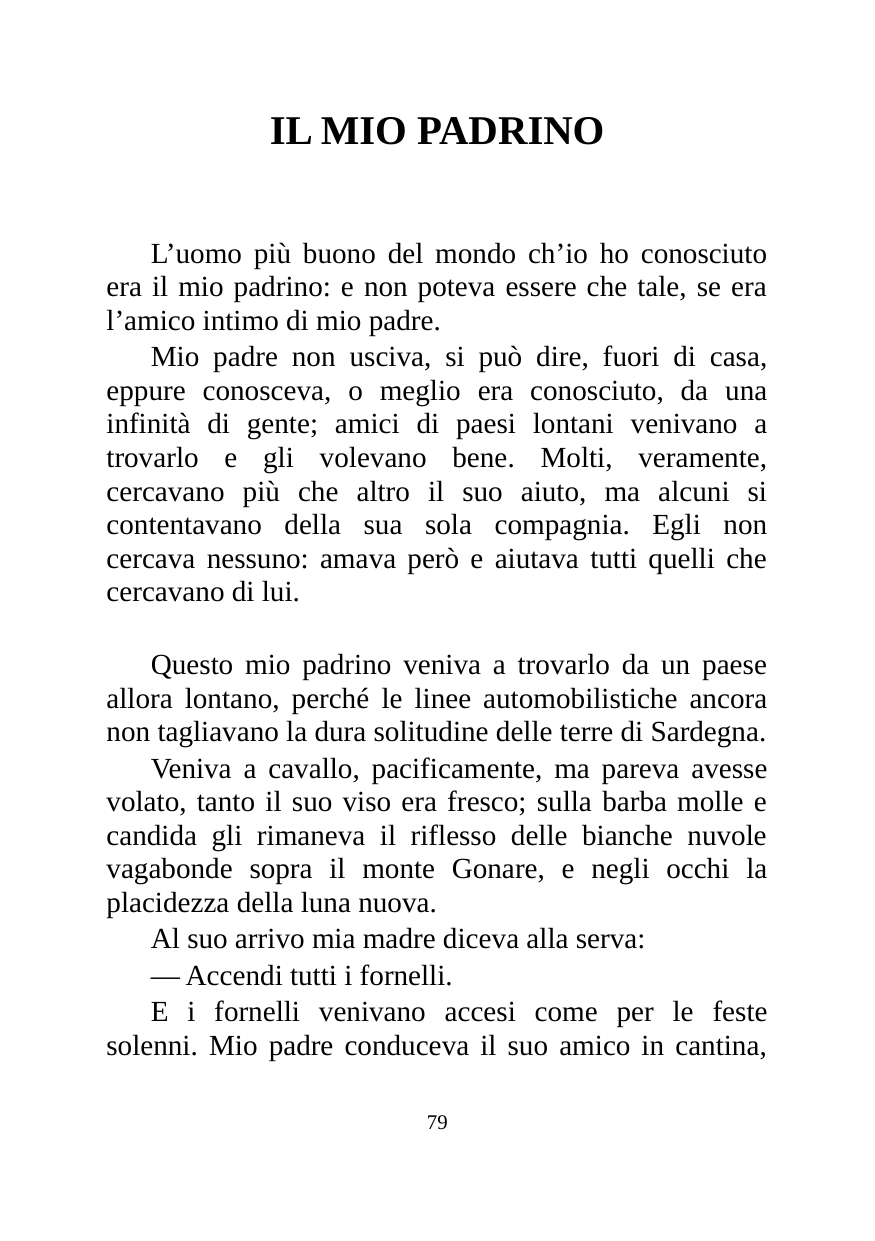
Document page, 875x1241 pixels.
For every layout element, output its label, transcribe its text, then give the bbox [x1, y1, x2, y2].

text L’uomo più buono del mondo ch’io ho conosciuto era il mio padrino: e non poteva essere che tale, se era l’amico intimo di mio padre. [106, 236, 768, 337]
text E i fornelli venivano accesi come per le feste solenni. Mio padre conduceva il suo amico in cantina, [106, 994, 768, 1061]
text Questo mio padrino veniva a trovarlo da un paese allora lontano, perché le linee automobilistiche ancora non tagliavano la dura solitudine delle terre di Sardegna. [106, 647, 768, 748]
text Veniva a cavallo, pacificamente, ma pareva avesse volato, tanto il suo viso era fresco; sulla barba molle e candida gli rimaneva il riflesso delle bianche nuvole vagabonde sopra il monte Gonare, e negli occhi la placidezza della luna nuova. [106, 751, 768, 918]
subtitle IL MIO PADRINO [106, 106, 768, 153]
text Al suo arrivo mia madre diceva alla serva: [106, 921, 768, 955]
text — Accendi tutti i fornelli. [106, 958, 768, 991]
text Mio padre non usciva, si può dire, fuori di casa, eppure conosceva, o meglio era conosciuto, da una infinità di gente; amici di paesi lontani venivano a trovarlo e gli volevano bene. Molti, veramente, cercavano più che altro il suo aiuto, ma alcuni si contentavano della sua sola compagnia. Egli non cercava nessuno: amava però e aiutava tutti quelli che cercavano di lui. [106, 339, 768, 608]
